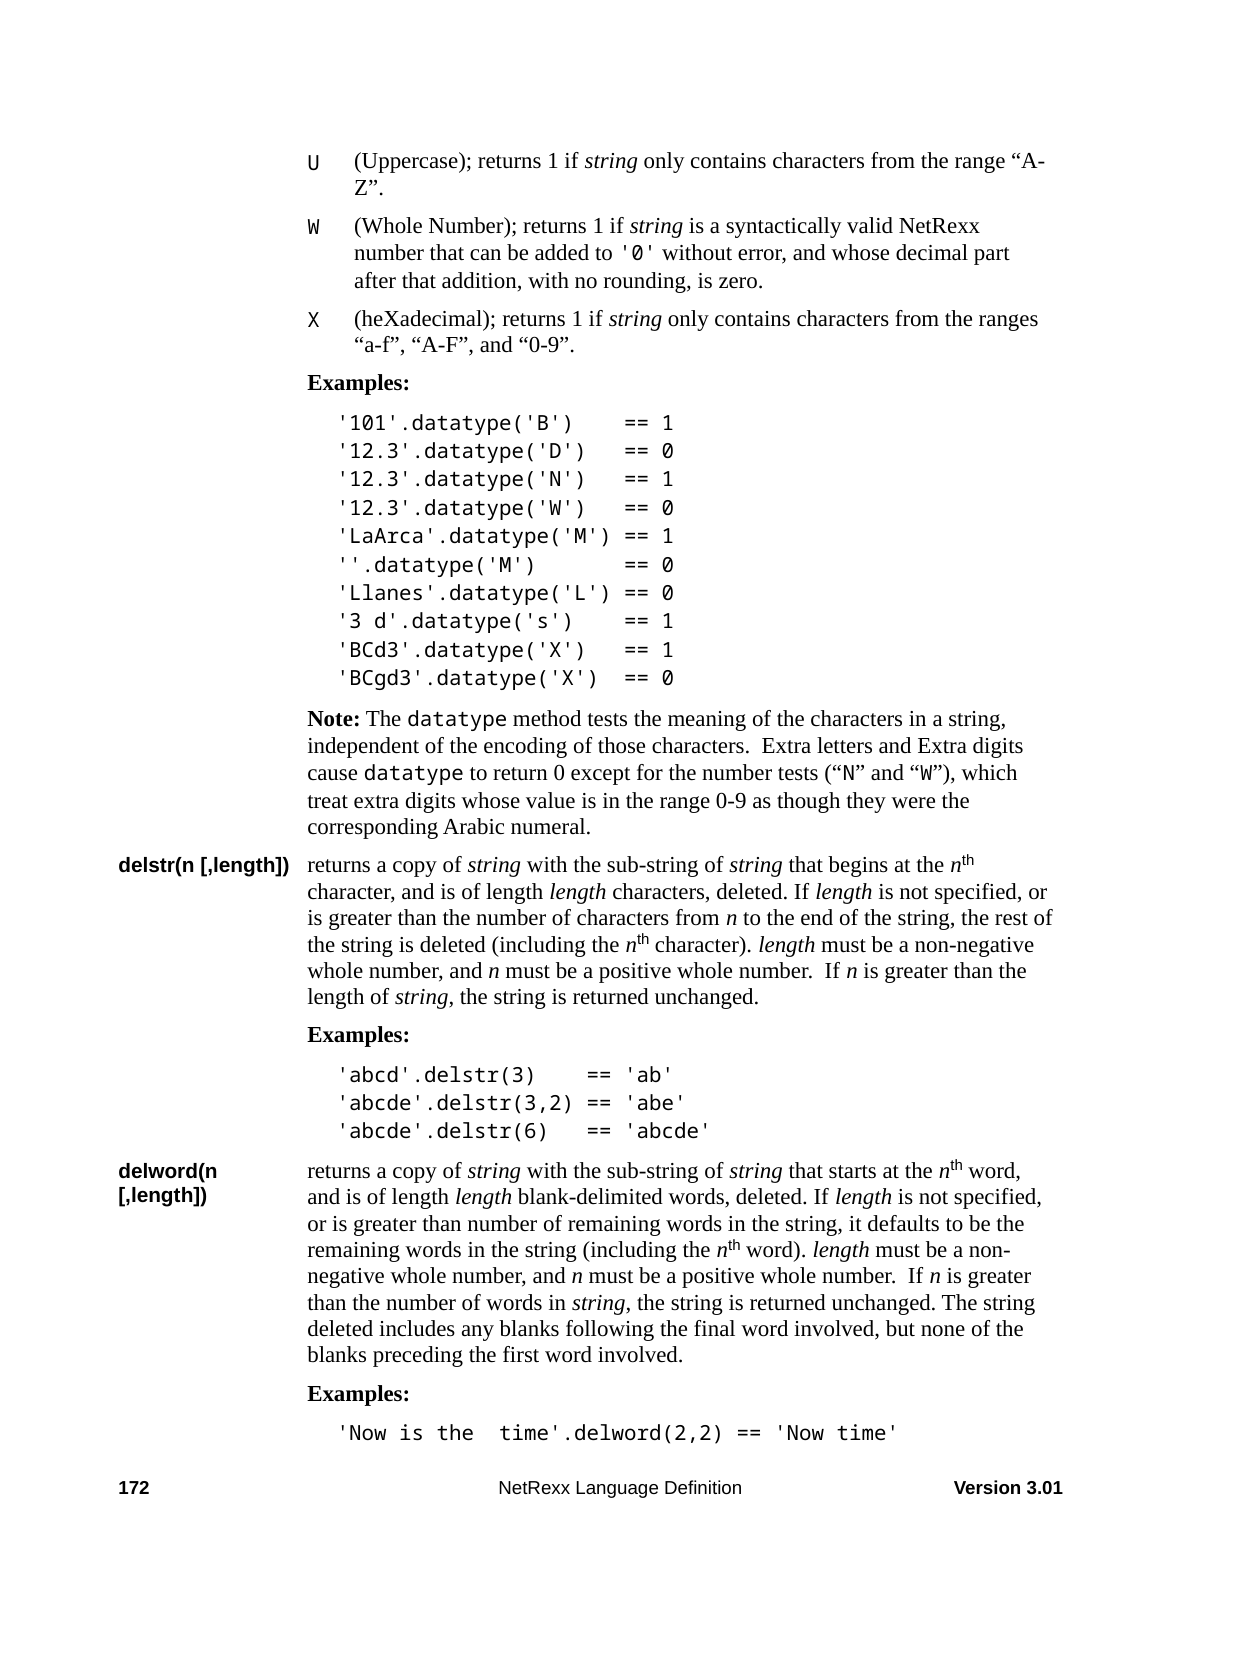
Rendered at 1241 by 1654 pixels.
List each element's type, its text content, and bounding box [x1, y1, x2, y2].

table_cell returns a copy of string with the sub-string of string that starts at the nth word, and is of length length blank-delimited words, deleted. If length is not specified, or is greater than number of remaining words in the string, it defaults to be the remaining words in the string (including the nth word). length must be a non-negative whole number, and n must be a positive whole number. If n is greater than the number of words in string, the string is returned unchanged. The string deleted includes any blanks following the final word involved, but none of the blanks preceding the first word involved. Examples: 'Now is the time'.delword(2,2) == 'Now time' [307, 1157, 1063, 1446]
table_cell delstr(n [,length]) [118, 851, 307, 1157]
table_cell U [307, 148, 354, 212]
table_cell delword(n [,length]) [118, 1157, 307, 1446]
table_cell X [307, 305, 354, 369]
table_cell (Whole Number); returns 1 if string is a syntactically valid NetRexx number that can be added to '0' without error, and whose decimal part after that addition, with no rounding, is zero. [354, 212, 1057, 305]
table_cell W [307, 212, 354, 305]
table_cell (heXadecimal); returns 1 if string only contains characters from the ranges “a-f”, “A-F”, and “0-9”. [354, 305, 1057, 369]
table_cell Examples: '101'.datatype('B') == 1 '12.3'.datatype('D') == 0 '12.3'.datatype('N') == 1 '12.3'.datatype('W') == 0 'LaArca'.datatype('M') == 1 ''.datatype('M') == 0 'Llanes'.datatype('L') == 0 '3 d'.datatype('s') == 1 'BCd3'.datatype('X') == 1 'BCgd3'.datatype('X') == 0 Note: The datatype method tests the meaning of the characters in a string, independent of the encoding of those characters. Extra letters and Extra digits cause datatype to return 0 except for the number tests (“N” and “W”), which treat extra digits whose value is in the range 0-9 as though they were the corresponding Arabic numeral. [307, 148, 1063, 851]
table_cell returns a copy of string with the sub-string of string that begins at the nth character, and is of length length characters, deleted. If length is not specified, or is greater than the number of characters from n to the end of the string, the rest of the string is deleted (including the nth character). length must be a non-negative whole number, and n must be a positive whole number. If n is greater than the length of string, the string is returned unchanged. Examples: 'abcd'.delstr(3) == 'ab' 'abcde'.delstr(3,2) == 'abe' 'abcde'.delstr(6) == 'abcde' [307, 851, 1063, 1157]
table_cell [118, 148, 307, 851]
table_cell (Uppercase); returns 1 if string only contains characters from the range “A-Z”. [354, 148, 1057, 212]
